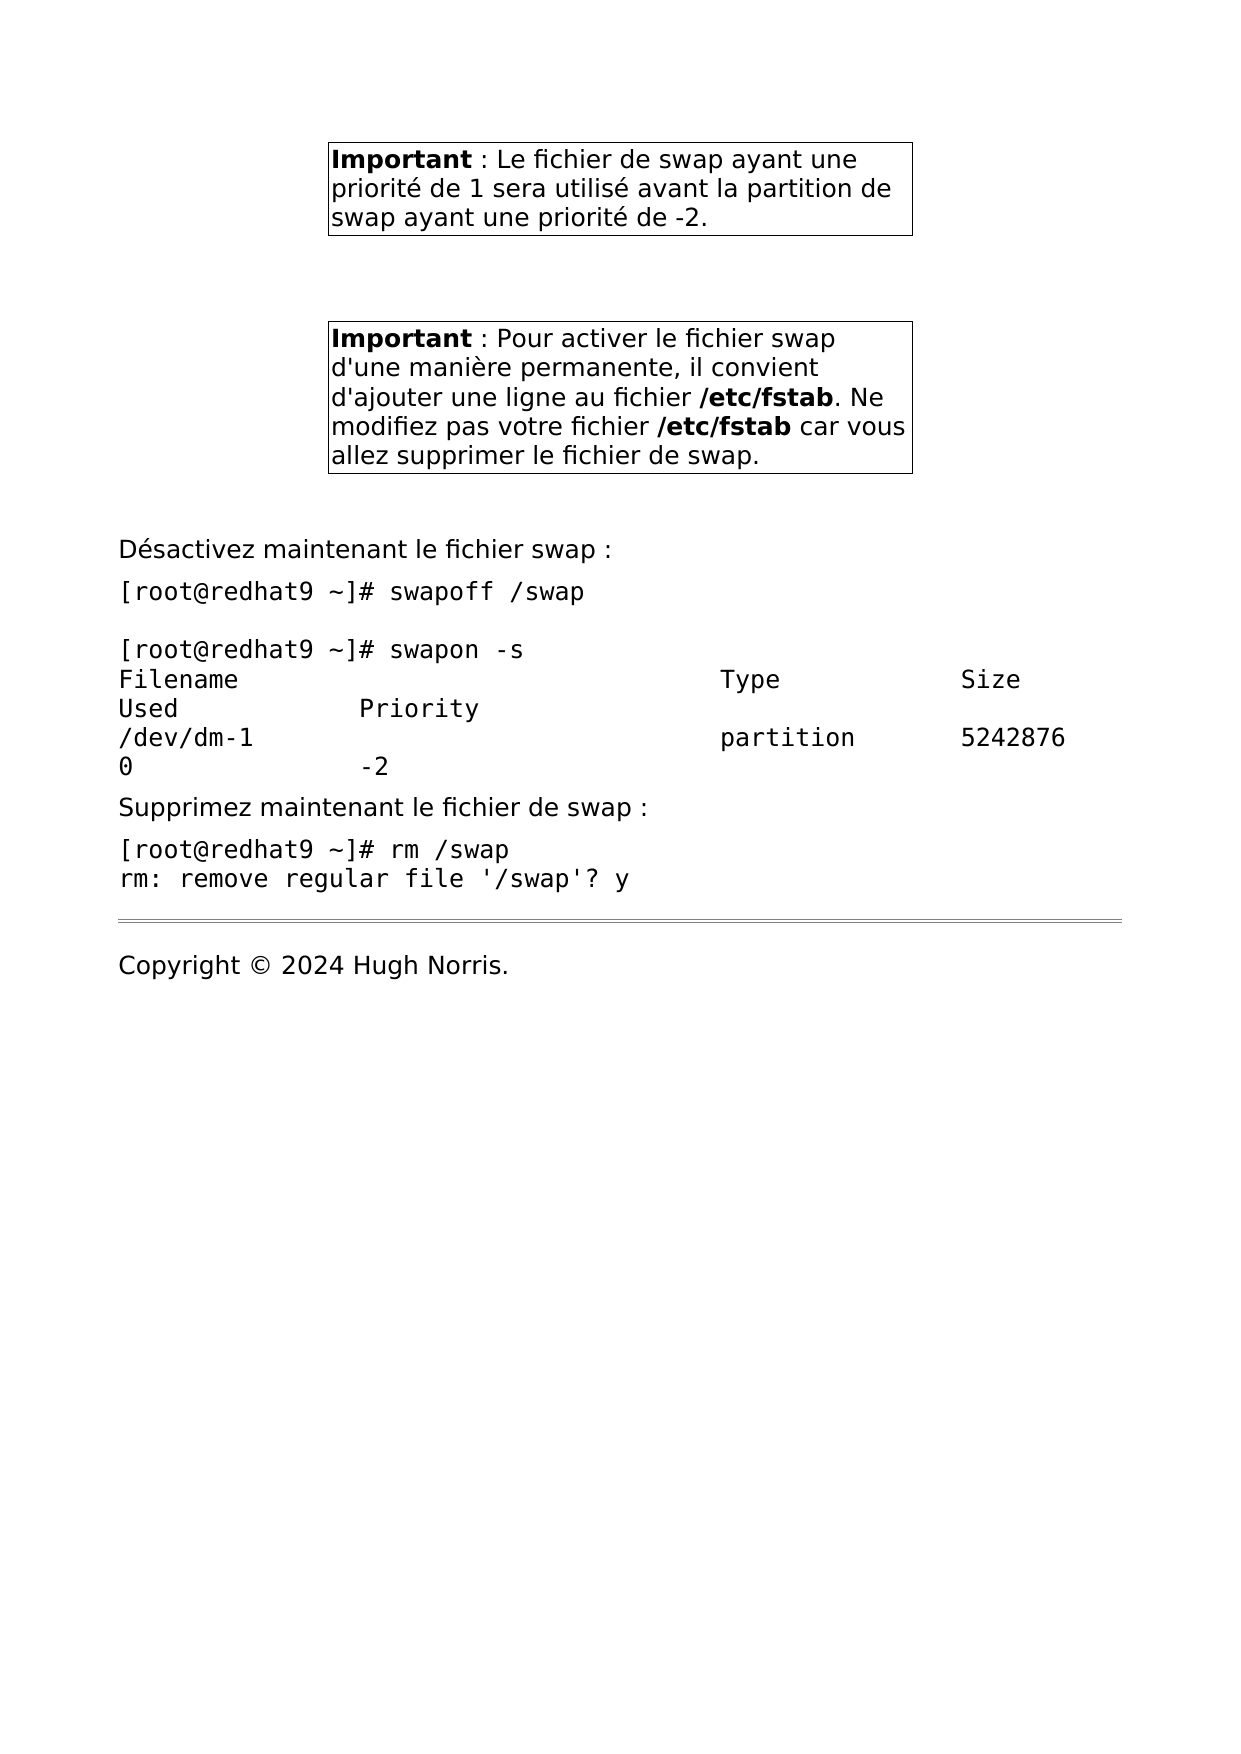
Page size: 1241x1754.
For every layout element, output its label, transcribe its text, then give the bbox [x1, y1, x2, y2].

text Supprimez maintenant le fichier de swap : [118, 793, 1122, 822]
table_header Important : Pour activer le fichier swap d'une manière permanente, il convient d'ajouter une ligne au fichier /etc/fstab. Ne modifiez pas votre fichier /etc/fstab car vous allez supprimer le fichier de swap. [329, 322, 912, 473]
text Copyright © 2024 Hugh Norris. [118, 951, 1122, 981]
text [root@redhat9 ~]# rm /swap rm: remove regular file '/swap'? y [118, 835, 1122, 893]
text [root@redhat9 ~]# swapoff /swap [root@redhat9 ~]# swapon -s Filename Type Size Used Priority /dev/dm-1 partition 5242876 0 -2 [118, 577, 1122, 781]
text Désactivez maintenant le fichier swap : [118, 536, 1122, 565]
table_header Important : Le fichier de swap ayant une priorité de 1 sera utilisé avant la partition de swap ayant une priorité de -2. [329, 143, 912, 235]
